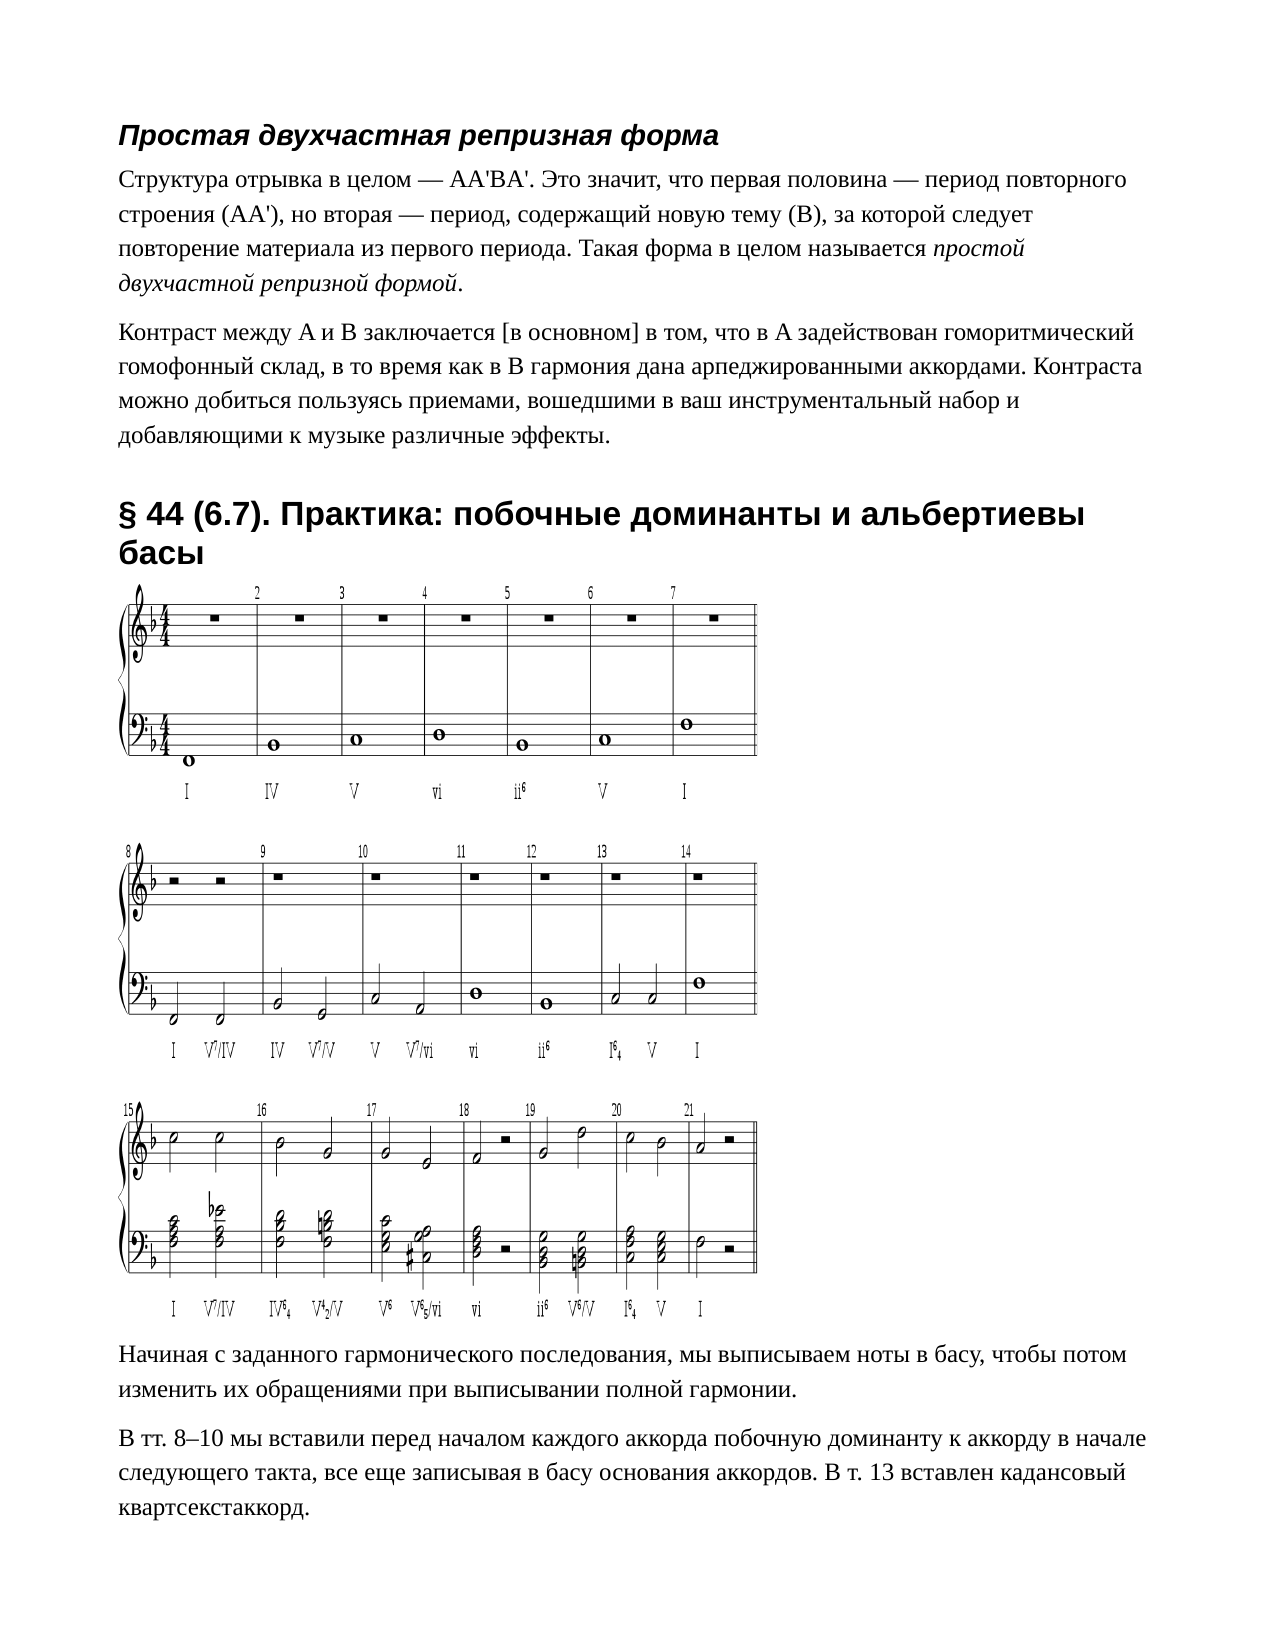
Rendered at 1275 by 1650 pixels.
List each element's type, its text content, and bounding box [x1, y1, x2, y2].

subtitle Простая двухчастная репризная форма [118, 118, 1157, 152]
subtitle § 44 (6.7). Практика: побочные доминанты и альбертиевы басы [118, 494, 1157, 571]
text Начиная с заданного гармонического последования, мы выписываем ноты в басу, чтобы потом изменить их обращениями при выписывании полной гармонии. [118, 1339, 1157, 1402]
text В тт. 8–10 мы вставили перед началом каждого аккорда побочную доминанту к аккорду в начале следующего такта, все еще записывая в басу основания аккордов. В т. 13 вставлен кадансовый квартсекстаккорд. [118, 1423, 1157, 1521]
text Структура отрывка в целом — AA'BA'. Это значит, что первая половина — период повторного строения (AA'), но вторая — период, содержащий новую тему (B), за которой следует повторение материала из первого периода. Такая форма в целом называется простой двухчастной репризной формой. [118, 164, 1157, 296]
text Контраст между A и B заключается [в основном] в том, что в A задействован гоморитмический гомофонный склад, в то время как в B гармония дана арпеджированными аккордами. Контраста можно добиться пользуясь приемами, вошедшими в ваш инструментальный набор и добавляющими к музыке различные эффекты. [118, 317, 1157, 449]
picture [118, 583, 758, 1319]
